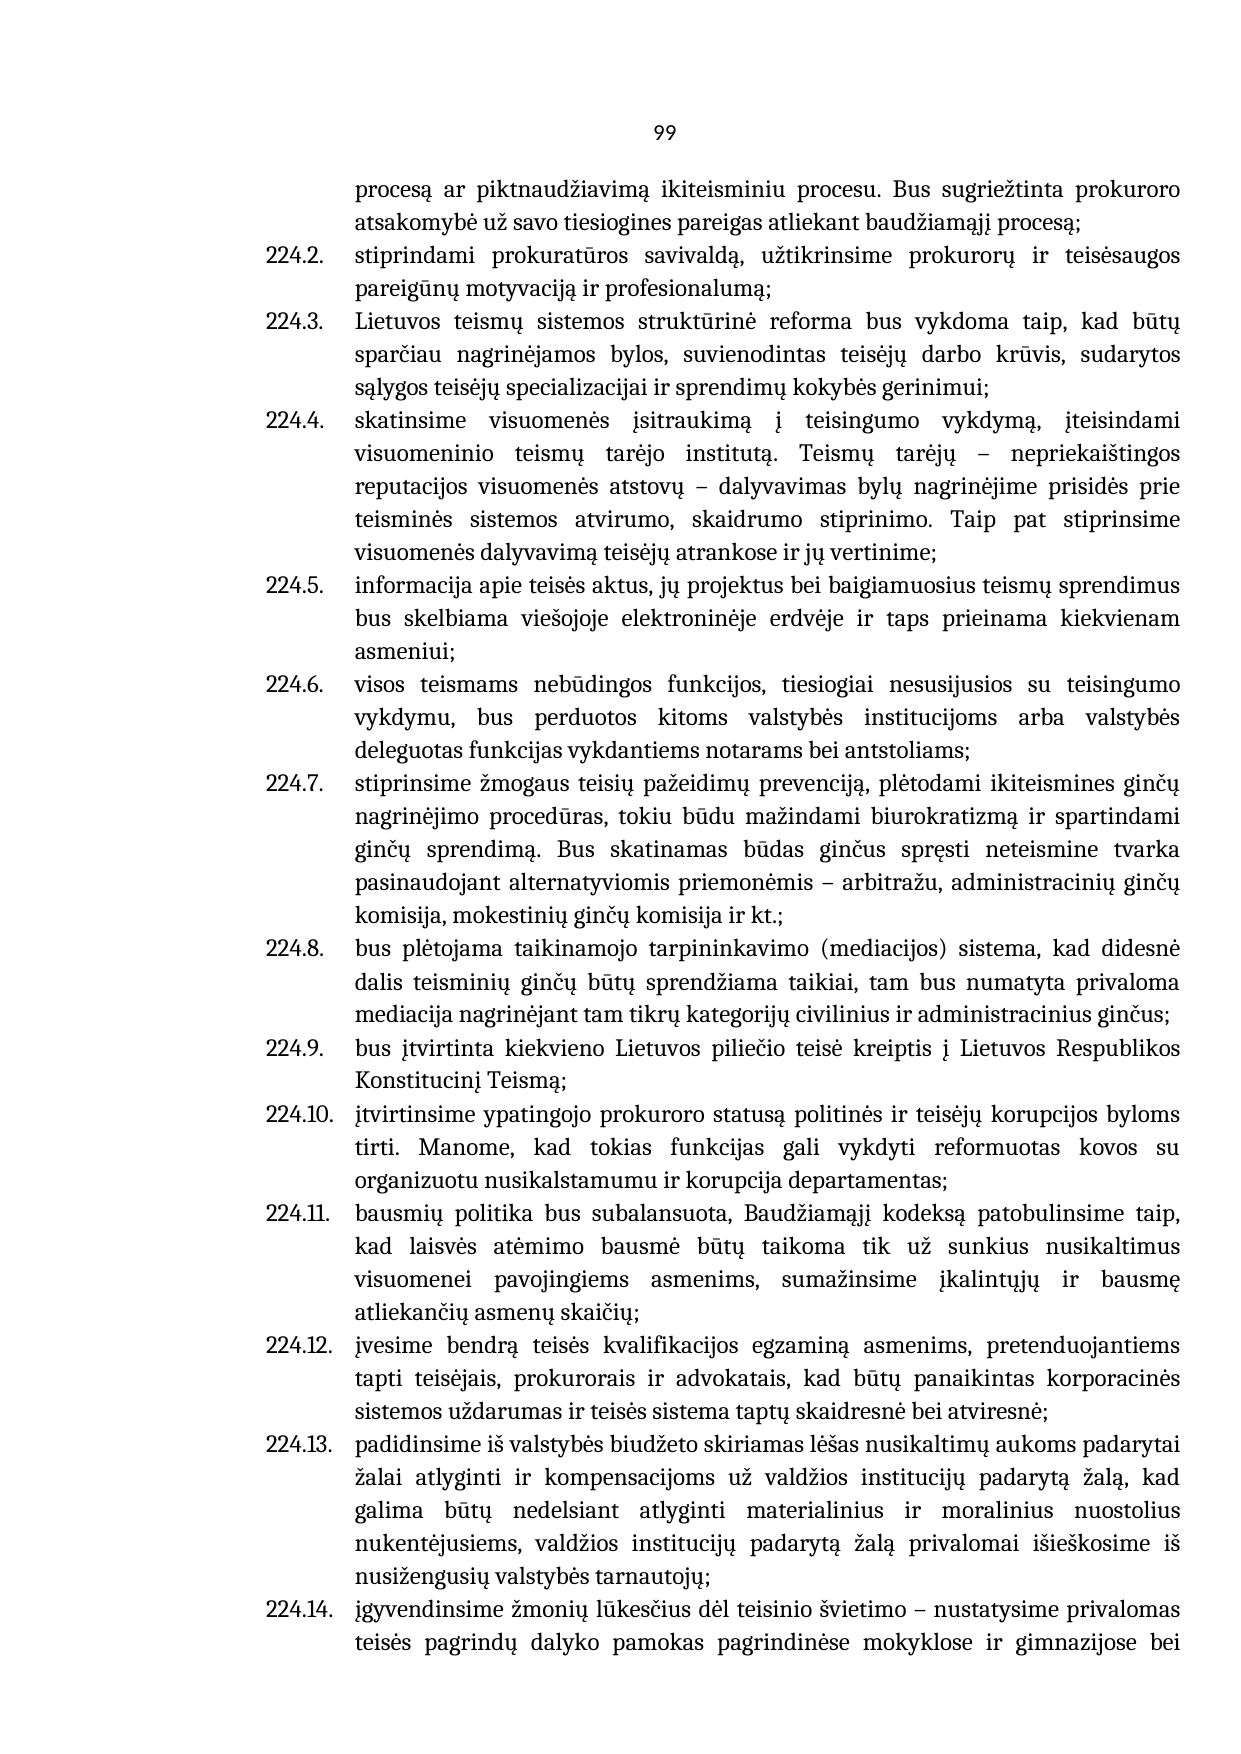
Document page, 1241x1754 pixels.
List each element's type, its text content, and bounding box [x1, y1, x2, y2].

text 224.9. bus įtvirtinta kiekvieno Lietuvos piliečio teisė kreiptis į Lietuvos Respublikos Konstitucinį Teismą; [266, 1033, 1181, 1095]
text 224.4. skatinsime visuomenės įsitraukimą į teisingumo vykdymą, įteisindami visuomeninio teismų tarėjo institutą. Teismų tarėjų – nepriekaištingos reputacijos visuomenės atstovų – dalyvavimas bylų nagrinėjime prisidės prie teisminės sistemos atvirumo, skaidrumo stiprinimo. Taip pat stiprinsime visuomenės dalyvavimą teisėjų atrankose ir jų vertinime; [266, 406, 1181, 567]
text 224.3. Lietuvos teismų sistemos struktūrinė reforma bus vykdoma taip, kad būtų sparčiau nagrinėjamos bylos, suvienodintas teisėjų darbo krūvis, sudarytos sąlygos teisėjų specializacijai ir sprendimų kokybės gerinimui; [266, 307, 1181, 402]
text 224.10. įtvirtinsime ypatingojo prokuroro statusą politinės ir teisėjų korupcijos byloms tirti. Manome, kad tokias funkcijas gali vykdyti reformuotas kovos su organizuotu nusikalstamumu ir korupcija departamentas; [266, 1099, 1181, 1194]
text 224.14. įgyvendinsime žmonių lūkesčius dėl teisinio švietimo – nustatysime privalomas teisės pagrindų dalyko pamokas pagrindinėse mokyklose ir gimnazijose bei [266, 1595, 1181, 1657]
text 224.7. stiprinsime žmogaus teisių pažeidimų prevenciją, plėtodami ikiteismines ginčų nagrinėjimo procedūras, tokiu būdu mažindami biurokratizmą ir spartindami ginčų sprendimą. Bus skatinamas būdas ginčus spręsti neteismine tvarka pasinaudojant alternatyviomis priemonėmis – arbitražu, administracinių ginčų komisija, mokestinių ginčų komisija ir kt.; [266, 769, 1181, 930]
text 224.8. bus plėtojama taikinamojo tarpininkavimo (mediacijos) sistema, kad didesnė dalis teisminių ginčų būtų sprendžiama taikiai, tam bus numatyta privaloma mediacija nagrinėjant tam tikrų kategorijų civilinius ir administracinius ginčus; [266, 934, 1181, 1029]
text 224.2. stiprindami prokuratūros savivaldą, užtikrinsime prokurorų ir teisėsaugos pareigūnų motyvaciją ir profesionalumą; [266, 241, 1181, 303]
text 224.5. informacija apie teisės aktus, jų projektus bei baigiamuosius teismų sprendimus bus skelbiama viešojoje elektroninėje erdvėje ir taps prieinama kiekvienam asmeniui; [266, 571, 1181, 666]
text 224.6. visos teismams nebūdingos funkcijos, tiesiogiai nesusijusios su teisingumo vykdymu, bus perduotos kitoms valstybės institucijoms arba valstybės deleguotas funkcijas vykdantiems notarams bei antstoliams; [266, 670, 1181, 765]
text procesą ar piktnaudžiavimą ikiteisminiu procesu. Bus sugriežtinta prokuroro atsakomybė už savo tiesiogines pareigas atliekant baudžiamąjį procesą; [266, 175, 1181, 237]
text 224.11. bausmių politika bus subalansuota, Baudžiamąjį kodeksą patobulinsime taip, kad laisvės atėmimo bausmė būtų taikoma tik už sunkius nusikaltimus visuomenei pavojingiems asmenims, sumažinsime įkalintųjų ir bausmę atliekančių asmenų skaičių; [266, 1198, 1181, 1326]
text 224.12. įvesime bendrą teisės kvalifikacijos egzaminą asmenims, pretenduojantiems tapti teisėjais, prokurorais ir advokatais, kad būtų panaikintas korporacinės sistemos uždarumas ir teisės sistema taptų skaidresnė bei atviresnė; [266, 1331, 1181, 1425]
text 224.13. padidinsime iš valstybės biudžeto skiriamas lėšas nusikaltimų aukoms padarytai žalai atlyginti ir kompensacijoms už valdžios institucijų padarytą žalą, kad galima būtų nedelsiant atlyginti materialinius ir moralinius nuostolius nukentėjusiems, valdžios institucijų padarytą žalą privalomai išieškosime iš nusižengusių valstybės tarnautojų; [266, 1430, 1181, 1591]
